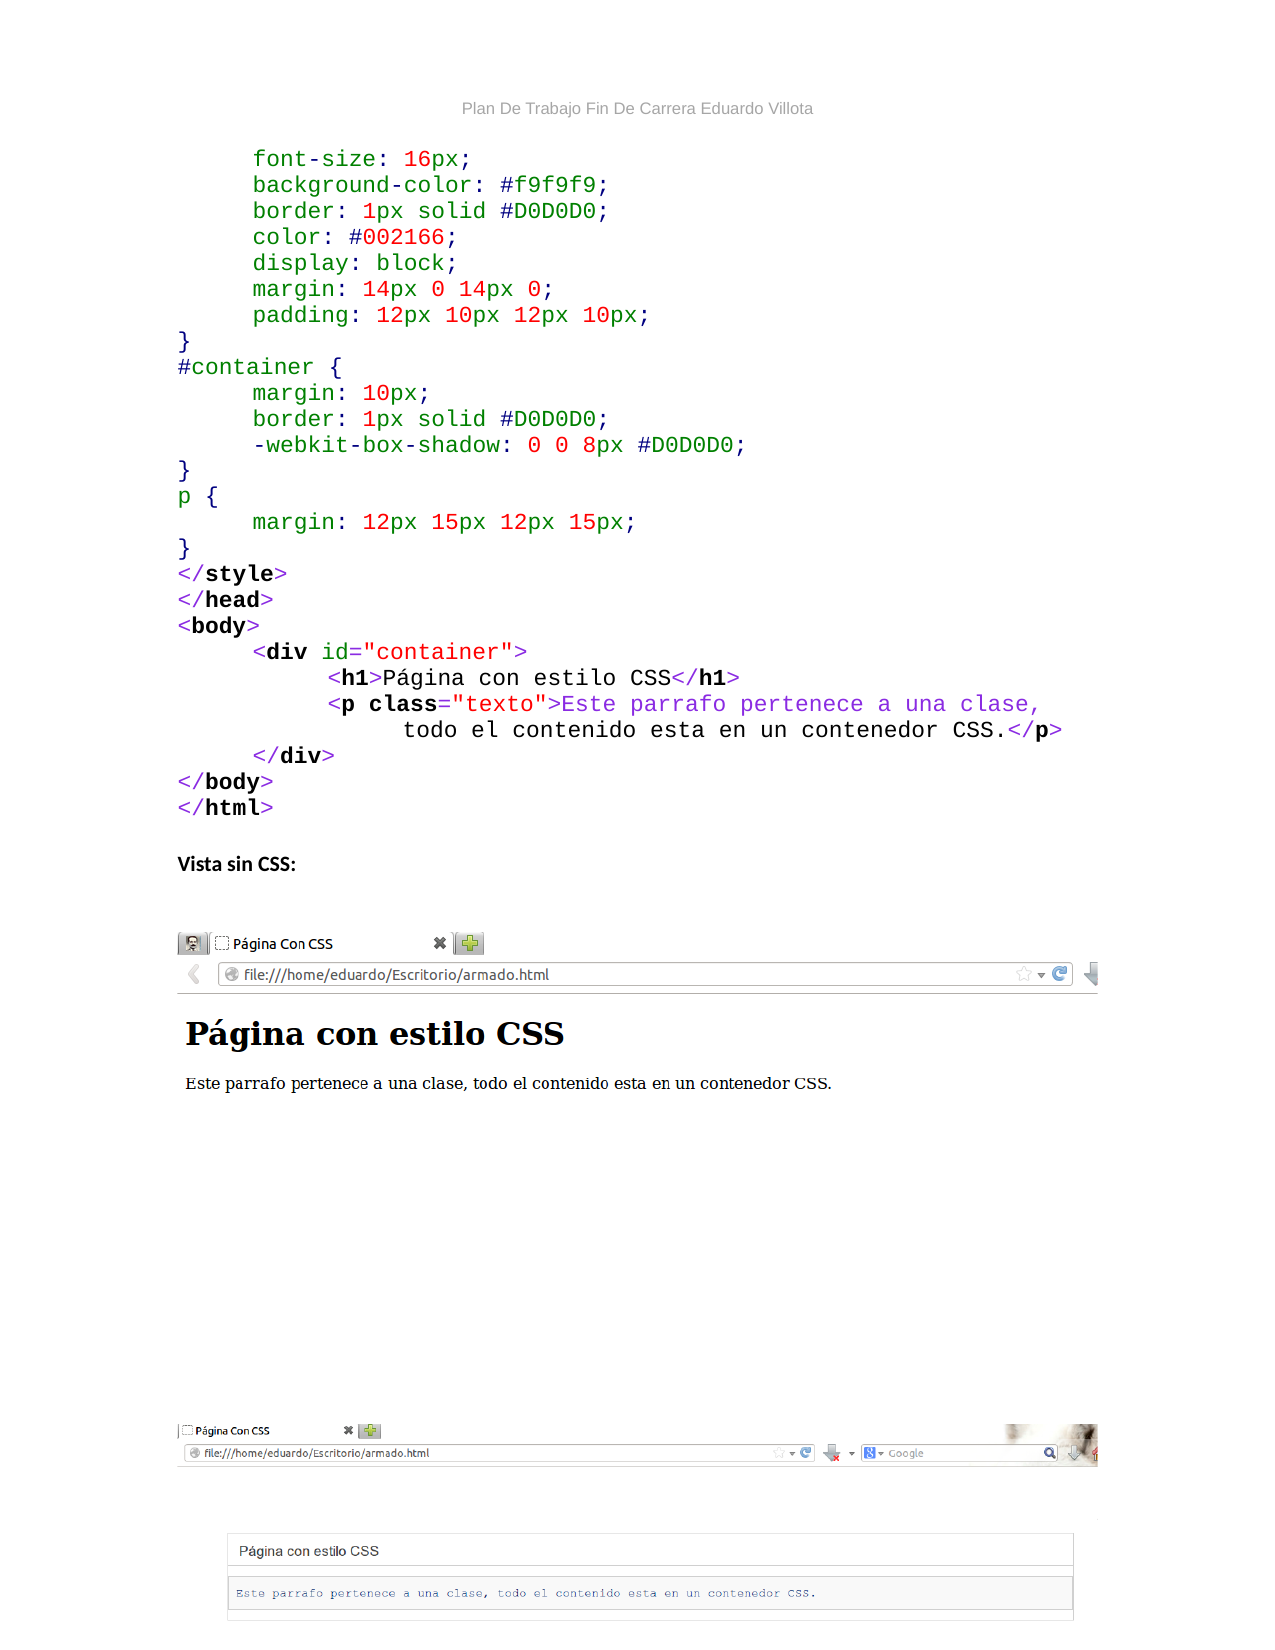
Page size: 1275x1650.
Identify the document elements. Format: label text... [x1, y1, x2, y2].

text } [177, 537, 1098, 563]
text margin: 10px; [177, 381, 1098, 407]
text </style> [177, 563, 1098, 588]
text margin: 14px 0 14px 0; [177, 277, 1098, 303]
text </html> [177, 796, 1098, 822]
text <h1>Página con estilo CSS</h1> [177, 666, 1098, 692]
text border: 1px solid #D0D0D0; [177, 199, 1098, 225]
text Vista sin CSS: [177, 850, 1098, 877]
text </head> [177, 588, 1098, 614]
picture [177, 1424, 1098, 1650]
text <body> [177, 614, 1098, 640]
text todo el contenido esta en un contenedor CSS.</p> </div> [177, 718, 1098, 770]
text display: block; [177, 251, 1098, 277]
text font-size: 16px; [177, 148, 1098, 173]
text margin: 12px 15px 12px 15px; [177, 511, 1098, 537]
text -webkit-box-shadow: 0 0 8px #D0D0D0; [177, 433, 1098, 459]
picture [177, 932, 1098, 1225]
text } [177, 459, 1098, 485]
text background-color: #f9f9f9; [177, 173, 1098, 199]
text color: #002166; [177, 225, 1098, 251]
text } [177, 329, 1098, 355]
text </body> [177, 770, 1098, 796]
text <p class="texto">Este parrafo pertenece a una clase, [177, 692, 1098, 718]
text <div id="container"> [177, 640, 1098, 666]
text padding: 12px 10px 12px 10px; [177, 303, 1098, 329]
text #container { [177, 355, 1098, 381]
text border: 1px solid #D0D0D0; [177, 407, 1098, 433]
text p { [177, 485, 1098, 511]
